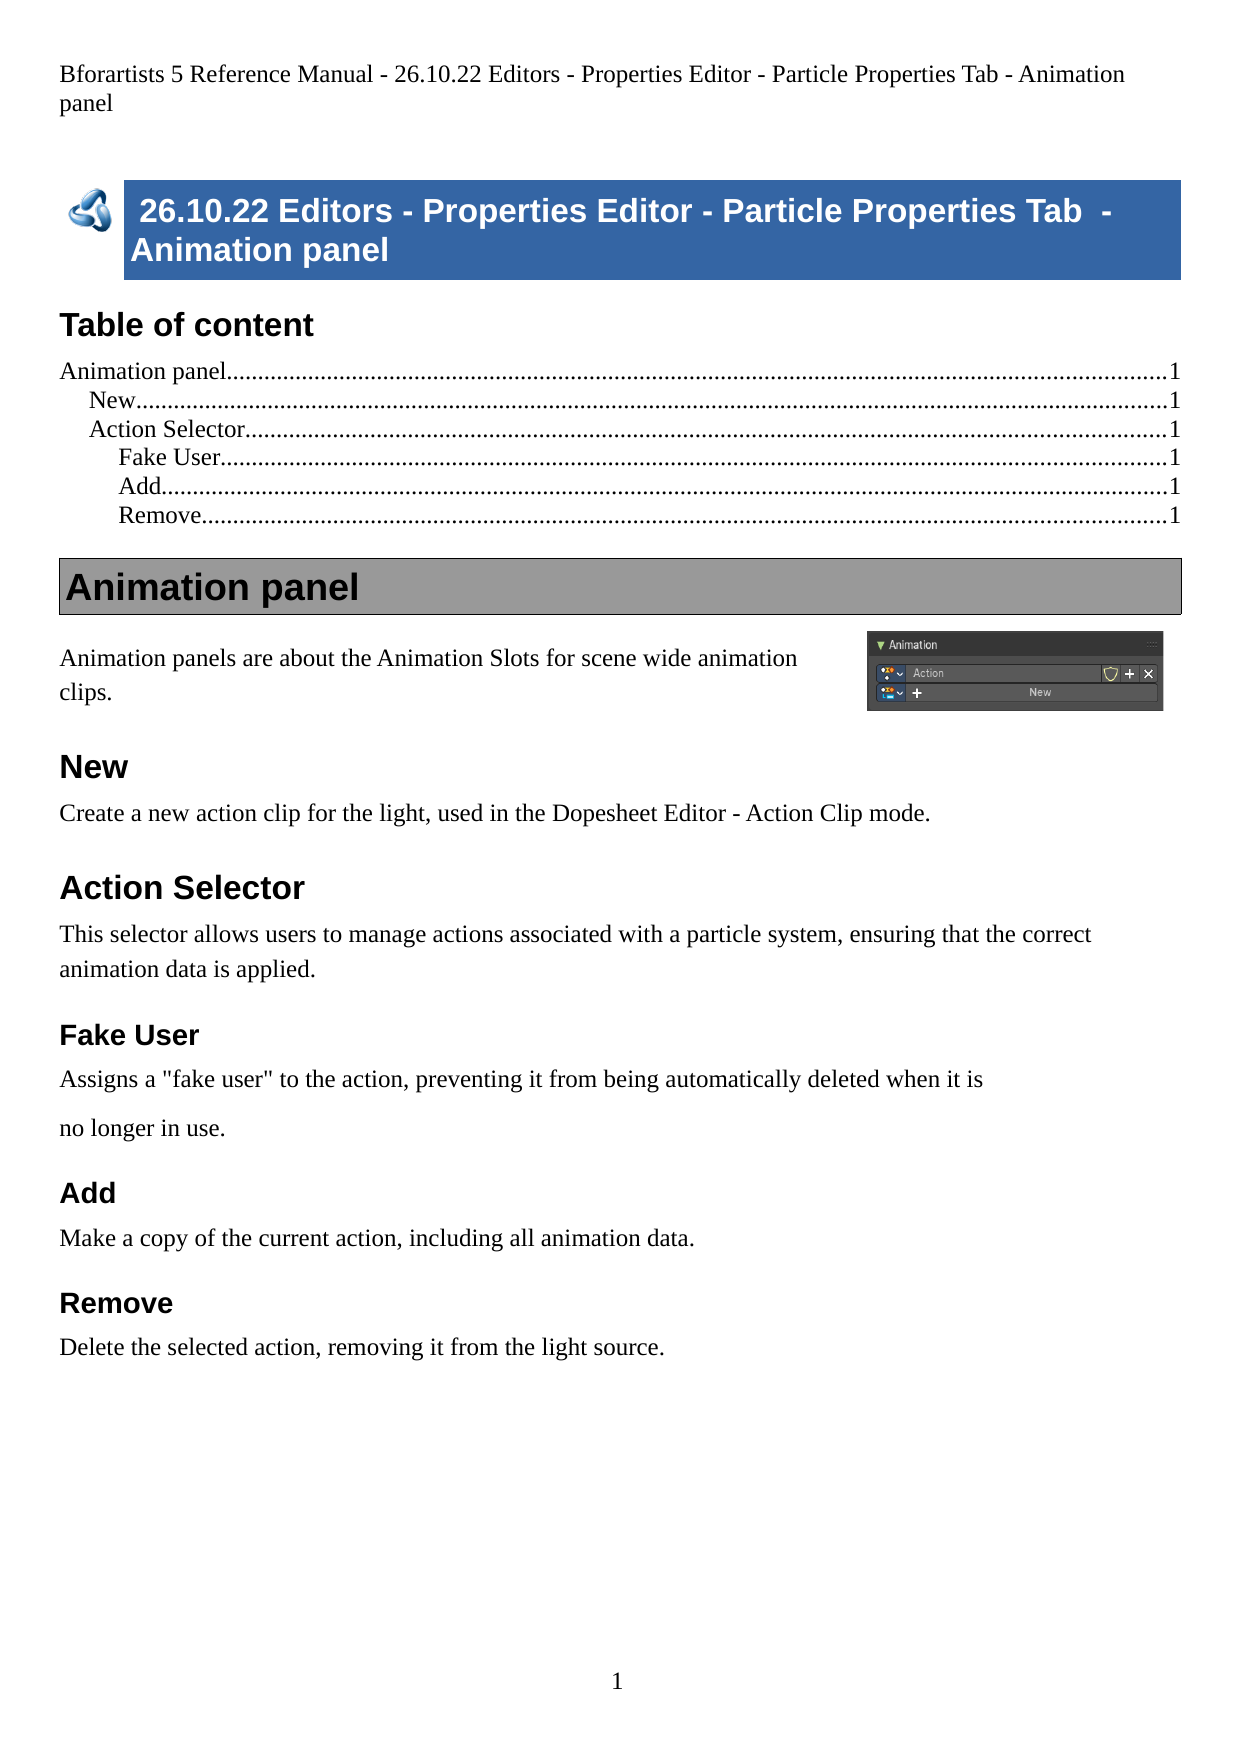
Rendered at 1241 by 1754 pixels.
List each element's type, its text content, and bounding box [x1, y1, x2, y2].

text This selector allows users to manage actions associated with a particle system, ensuring that the correct animation data is applied. [59, 919, 1181, 982]
text no longer in use. [59, 1113, 1181, 1141]
subtitle New [59, 747, 1181, 786]
subtitle Table of content [59, 305, 1181, 344]
subtitle Remove [59, 1286, 1181, 1320]
table_header 26.10.22 Editors - Properties Editor - Particle Properties Tab - Animation panel [124, 180, 1181, 280]
picture [867, 631, 1164, 711]
subtitle Action Selector [59, 868, 1181, 907]
picture [65, 185, 114, 235]
subtitle Fake User [59, 1017, 1181, 1051]
text Assigns a "fake user" to the action, preventing it from being automatically deleted when it is [59, 1064, 1181, 1092]
text Fake User 1 [118, 442, 1181, 471]
text Action Selector 1 [88, 414, 1181, 442]
table_header Animation panel [60, 559, 1181, 614]
text Make a copy of the current action, including all animation data. [59, 1223, 1181, 1251]
text Delete the selected action, removing it from the light source. [59, 1332, 1181, 1361]
subtitle Add [59, 1176, 1181, 1210]
text Add 1 [118, 471, 1181, 500]
table_header [59, 180, 124, 280]
text Remove 1 [118, 500, 1181, 529]
text Create a new action clip for the light, used in the Dopesheet Editor - Action Clip mode. [59, 798, 1181, 827]
text Animation panels are about the Animation Slots for scene wide animation clips. [59, 643, 867, 706]
text New 1 [88, 385, 1181, 414]
text Animation panel 1 [59, 356, 1181, 385]
